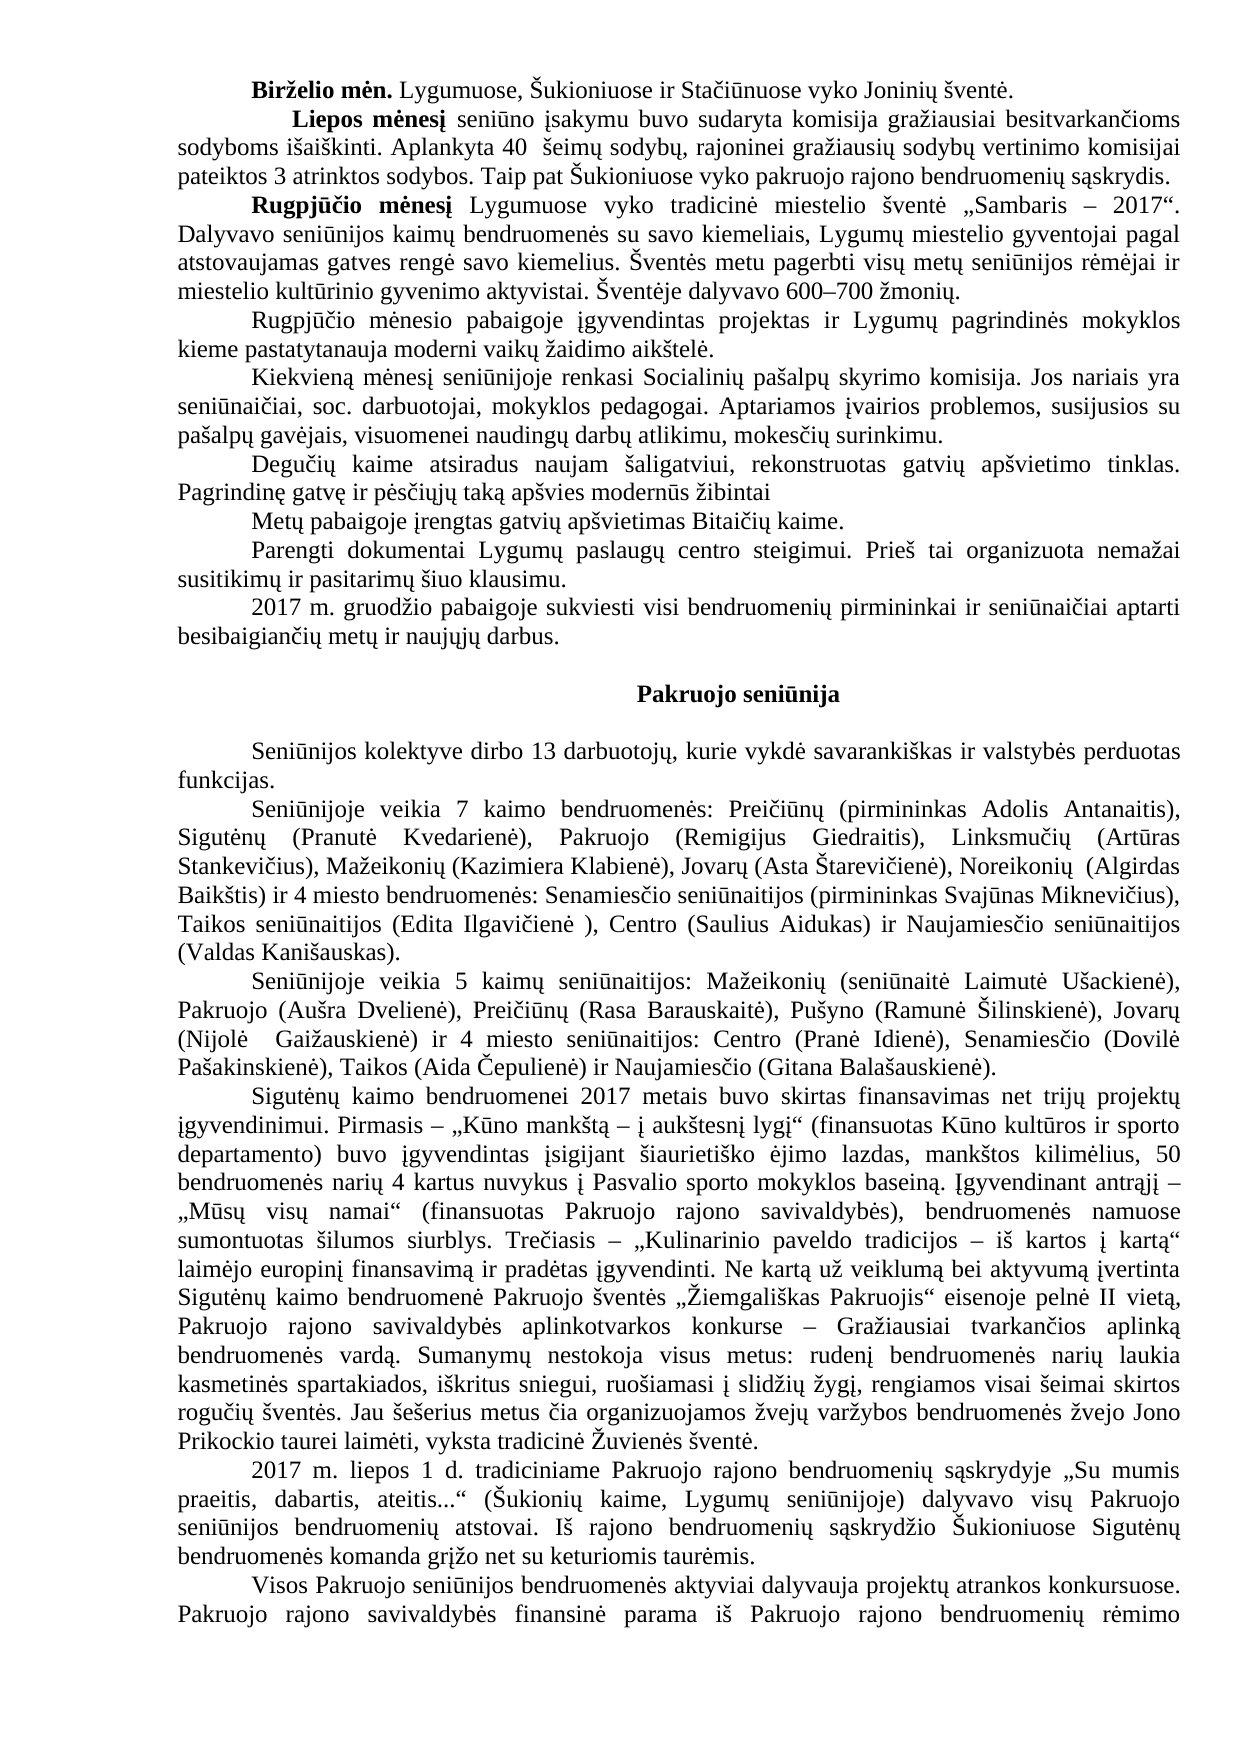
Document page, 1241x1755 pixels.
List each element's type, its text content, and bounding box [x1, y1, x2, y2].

text Seniūnijoje veikia 5 kaimų seniūnaitijos: Mažeikonių (seniūnaitė Laimutė Ušackienė), Pakruojo (Aušra Dvelienė), Preičiūnų (Rasa Barauskaitė), Pušyno (Ramunė Šilinskienė), Jovarų (Nijolė Gaižauskienė) ir 4 miesto seniūnaitijos: Centro (Pranė Idienė), Senamiesčio (Dovilė Pašakinskienė), Taikos (Aida Čepulienė) ir Naujamiesčio (Gitana Balašauskienė). [177, 966, 1181, 1081]
text Seniūnijoje veikia 7 kaimo bendruomenės: Preičiūnų (pirmininkas Adolis Antanaitis), Sigutėnų (Pranutė Kvedarienė), Pakruojo (Remigijus Giedraitis), Linksmučių (Artūras Stankevičius), Mažeikonių (Kazimiera Klabienė), Jovarų (Asta Štarevičienė), Noreikonių (Algirdas Baikštis) ir 4 miesto bendruomenės: Senamiesčio seniūnaitijos (pirmininkas Svajūnas Miknevičius), Taikos seniūnaitijos (Edita Ilgavičienė ), Centro (Saulius Aidukas) ir Naujamiesčio seniūnaitijos (Valdas Kanišauskas). [177, 794, 1181, 966]
text Metų pabaigoje įrengtas gatvių apšvietimas Bitaičių kaime. [177, 506, 1181, 535]
text 2017 m. liepos 1 d. tradiciniame Pakruojo rajono bendruomenių sąskrydyje „Su mumis praeitis, dabartis, ateitis...“ (Šukionių kaime, Lygumų seniūnijoje) dalyvavo visų Pakruojo seniūnijos bendruomenių atstovai. Iš rajono bendruomenių sąskrydžio Šukioniuose Sigutėnų bendruomenės komanda grįžo net su keturiomis taurėmis. [177, 1455, 1181, 1570]
text Degučių kaime atsiradus naujam šaligatviui, rekonstruotas gatvių apšvietimo tinklas. Pagrindinę gatvę ir pėsčiųjų taką apšvies modernūs žibintai [177, 449, 1181, 506]
text Pakruojo seniūnija [295, 679, 1181, 707]
text Sigutėnų kaimo bendruomenei 2017 metais buvo skirtas finansavimas net trijų projektų įgyvendinimui. Pirmasis – „Kūno mankštą – į aukštesnį lygį“ (finansuotas Kūno kultūros ir sporto departamento) buvo įgyvendintas įsigijant šiaurietiško ėjimo lazdas, mankštos kilimėlius, 50 bendruomenės narių 4 kartus nuvykus į Pasvalio sporto mokyklos baseiną. Įgyvendinant antrąjį – „Mūsų visų namai“ (finansuotas Pakruojo rajono savivaldybės), bendruomenės namuose sumontuotas šilumos siurblys. Trečiasis – „Kulinarinio paveldo tradicijos – iš kartos į kartą“ laimėjo europinį finansavimą ir pradėtas įgyvendinti. Ne kartą už veiklumą bei aktyvumą įvertinta Sigutėnų kaimo bendruomenė Pakruojo šventės „Žiemgališkas Pakruojis“ eisenoje pelnė II vietą, Pakruojo rajono savivaldybės aplinkotvarkos konkurse – Gražiausiai tvarkančios aplinką bendruomenės vardą. Sumanymų nestokoja visus metus: rudenį bendruomenės narių laukia kasmetinės spartakiados, iškritus sniegui, ruošiamasi į slidžių žygį, rengiamos visai šeimai skirtos rogučių šventės. Jau šešerius metus čia organizuojamos žvejų varžybos bendruomenės žvejo Jono Prikockio taurei laimėti, vyksta tradicinė Žuvienės šventė. [177, 1081, 1181, 1455]
text Parengti dokumentai Lygumų paslaugų centro steigimui. Prieš tai organizuota nemažai susitikimų ir pasitarimų šiuo klausimu. [177, 535, 1181, 592]
text Rugpjūčio mėnesio pabaigoje įgyvendintas projektas ir Lygumų pagrindinės mokyklos kieme pastatytanauja moderni vaikų žaidimo aikštelė. [177, 305, 1181, 362]
text Rugpjūčio mėnesį Lygumuose vyko tradicinė miestelio šventė „Sambaris – 2017“. Dalyvavo seniūnijos kaimų bendruomenės su savo kiemeliais, Lygumų miestelio gyventojai pagal atstovaujamas gatves rengė savo kiemelius. Šventės metu pagerbti visų metų seniūnijos rėmėjai ir miestelio kultūrinio gyvenimo aktyvistai. Šventėje dalyvavo 600–700 žmonių. [177, 190, 1181, 305]
text Visos Pakruojo seniūnijos bendruomenės aktyviai dalyvauja projektų atrankos konkursuose. Pakruojo rajono savivaldybės finansinė parama iš Pakruojo rajono bendruomenių rėmimo [177, 1570, 1181, 1627]
text Kiekvieną mėnesį seniūnijoje renkasi Socialinių pašalpų skyrimo komisija. Jos nariais yra seniūnaičiai, soc. darbuotojai, mokyklos pedagogai. Aptariamos įvairios problemos, susijusios su pašalpų gavėjais, visuomenei naudingų darbų atlikimu, mokesčių surinkimu. [177, 362, 1181, 449]
text 2017 m. gruodžio pabaigoje sukviesti visi bendruomenių pirmininkai ir seniūnaičiai aptarti besibaigiančių metų ir naujųjų darbus. [177, 592, 1181, 650]
text Seniūnijos kolektyve dirbo 13 darbuotojų, kurie vykdė savarankiškas ir valstybės perduotas funkcijas. [177, 736, 1181, 794]
text Birželio mėn. Lygumuose, Šukioniuose ir Stačiūnuose vyko Joninių šventė. [177, 75, 1181, 104]
text Liepos mėnesį seniūno įsakymu buvo sudaryta komisija gražiausiai besitvarkančioms sodyboms išaiškinti. Aplankyta 40 šeimų sodybų, rajoninei gražiausių sodybų vertinimo komisijai pateiktos 3 atrinktos sodybos. Taip pat Šukioniuose vyko pakruojo rajono bendruomenių sąskrydis. [177, 104, 1181, 190]
